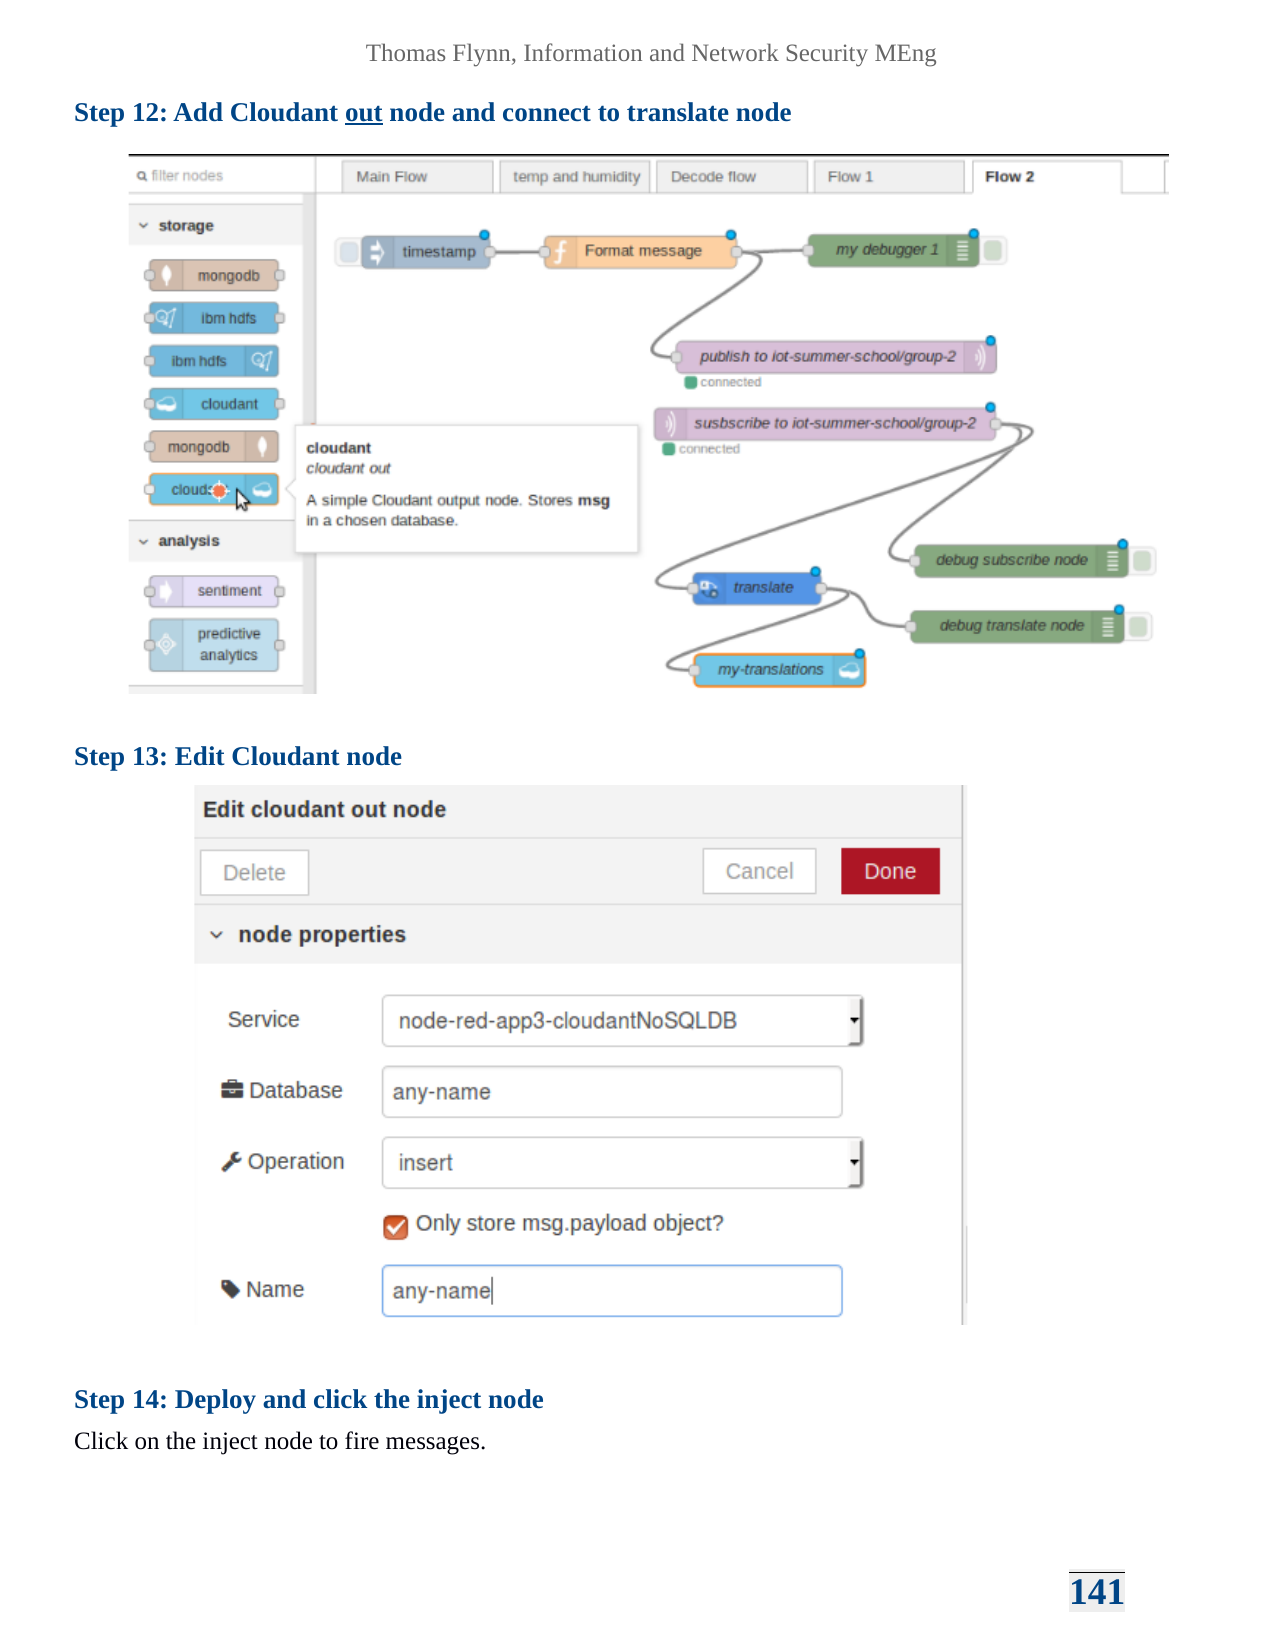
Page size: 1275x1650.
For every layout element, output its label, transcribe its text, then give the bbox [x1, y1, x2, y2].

subtitle Step 13: Edit Cloudant node [74, 740, 1125, 771]
picture [194, 785, 968, 1325]
subtitle Step 14: Deploy and click the inject node [74, 1383, 1125, 1415]
subtitle Step 12: Add Cloudant out node and connect to translate node [74, 96, 1125, 127]
picture [128, 154, 1169, 694]
text Click on the inject node to fire messages. [74, 1426, 1125, 1455]
